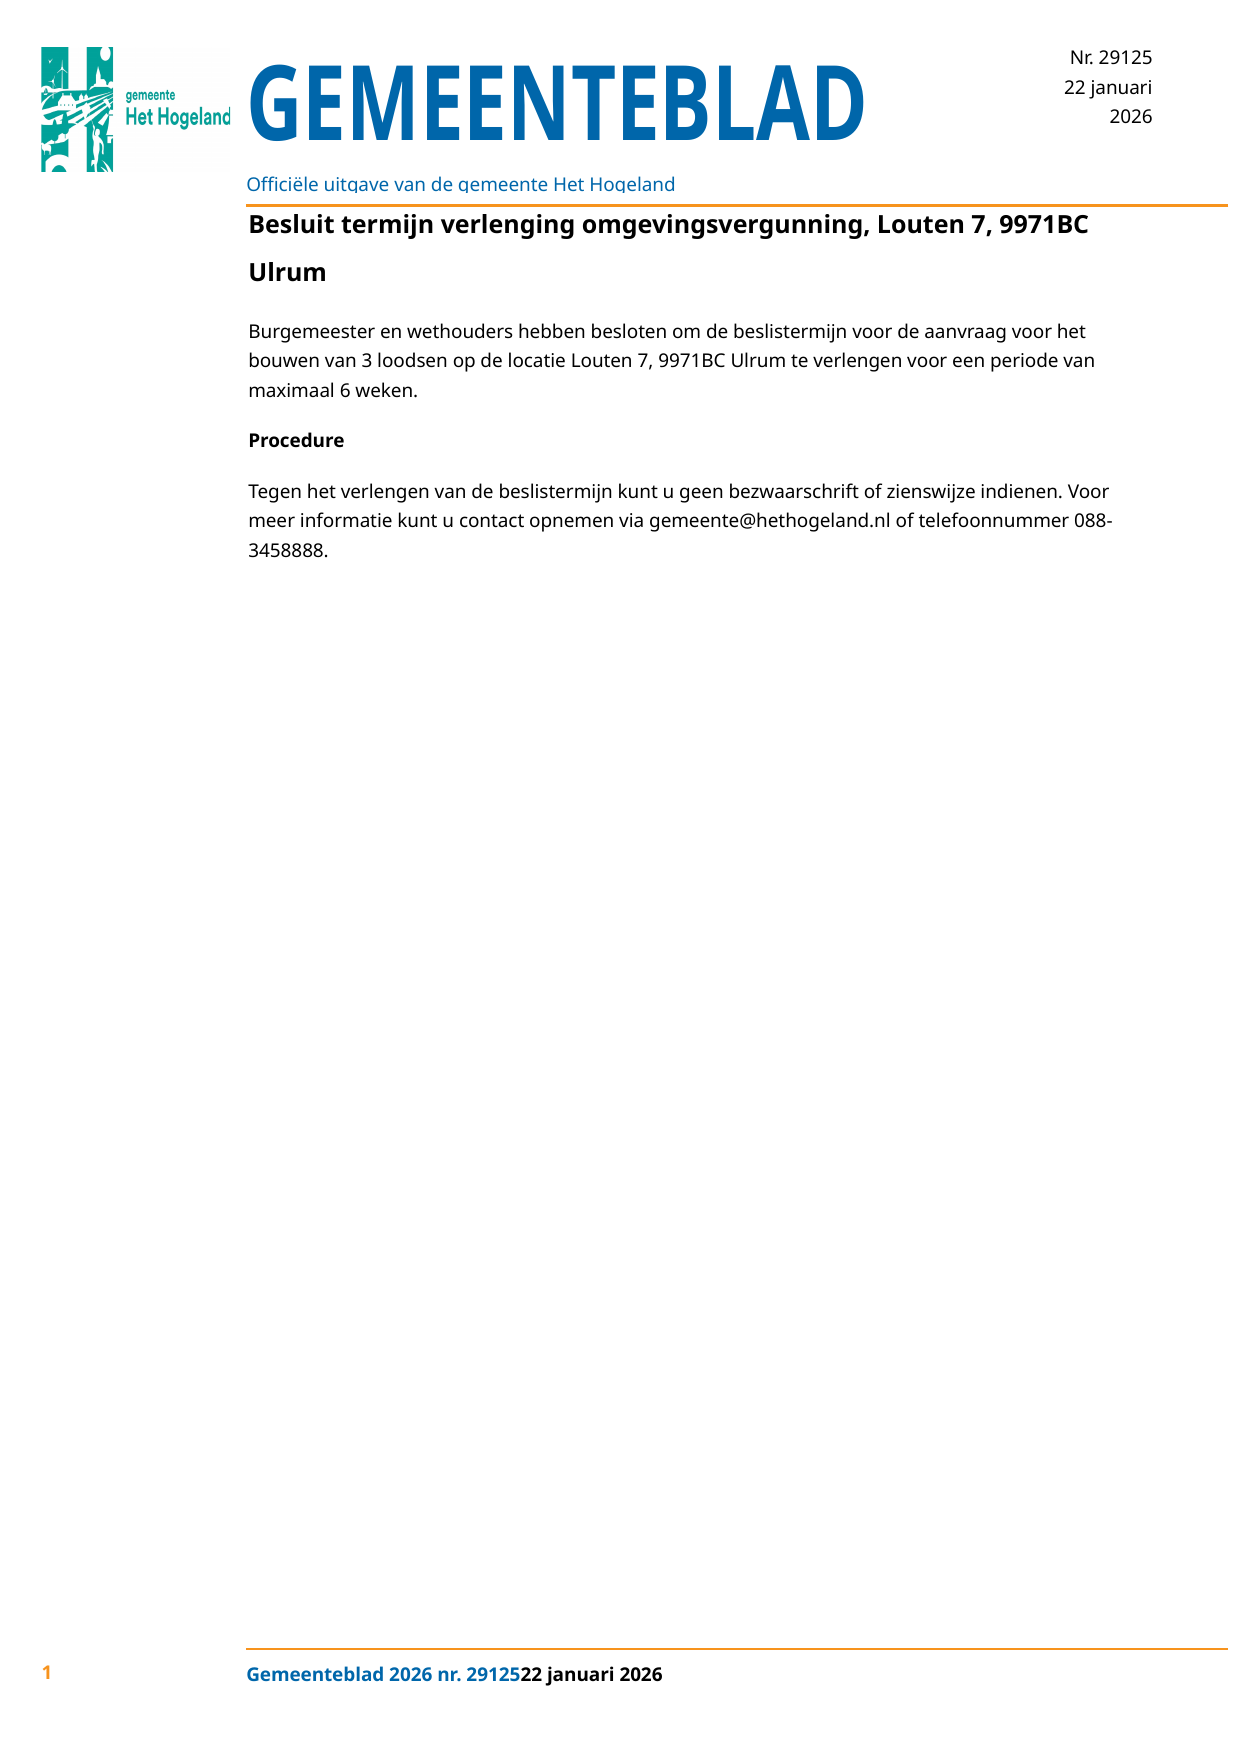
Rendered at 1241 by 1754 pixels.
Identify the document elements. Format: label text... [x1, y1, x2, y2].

text Besluit termijn verlenging omgevingsvergunning, Louten 7, 9971BC Ulrum [248, 207, 1152, 288]
text Procedure [248, 427, 1152, 453]
text Tegen het verlengen van de beslistermijn kunt u geen bezwaarschrift of zienswijze indienen. Voor meer informatie kunt u contact opnemen via gemeente@hethogeland.nl of telefoonnummer 088-3458888. [248, 478, 1152, 563]
text Burgemeester en wethouders hebben besloten om de beslistermijn voor de aanvraag voor het bouwen van 3 loodsen op de locatie Louten 7, 9971BC Ulrum te verlengen voor een periode van maximaal 6 weken. [248, 318, 1152, 403]
picture [41, 47, 231, 172]
